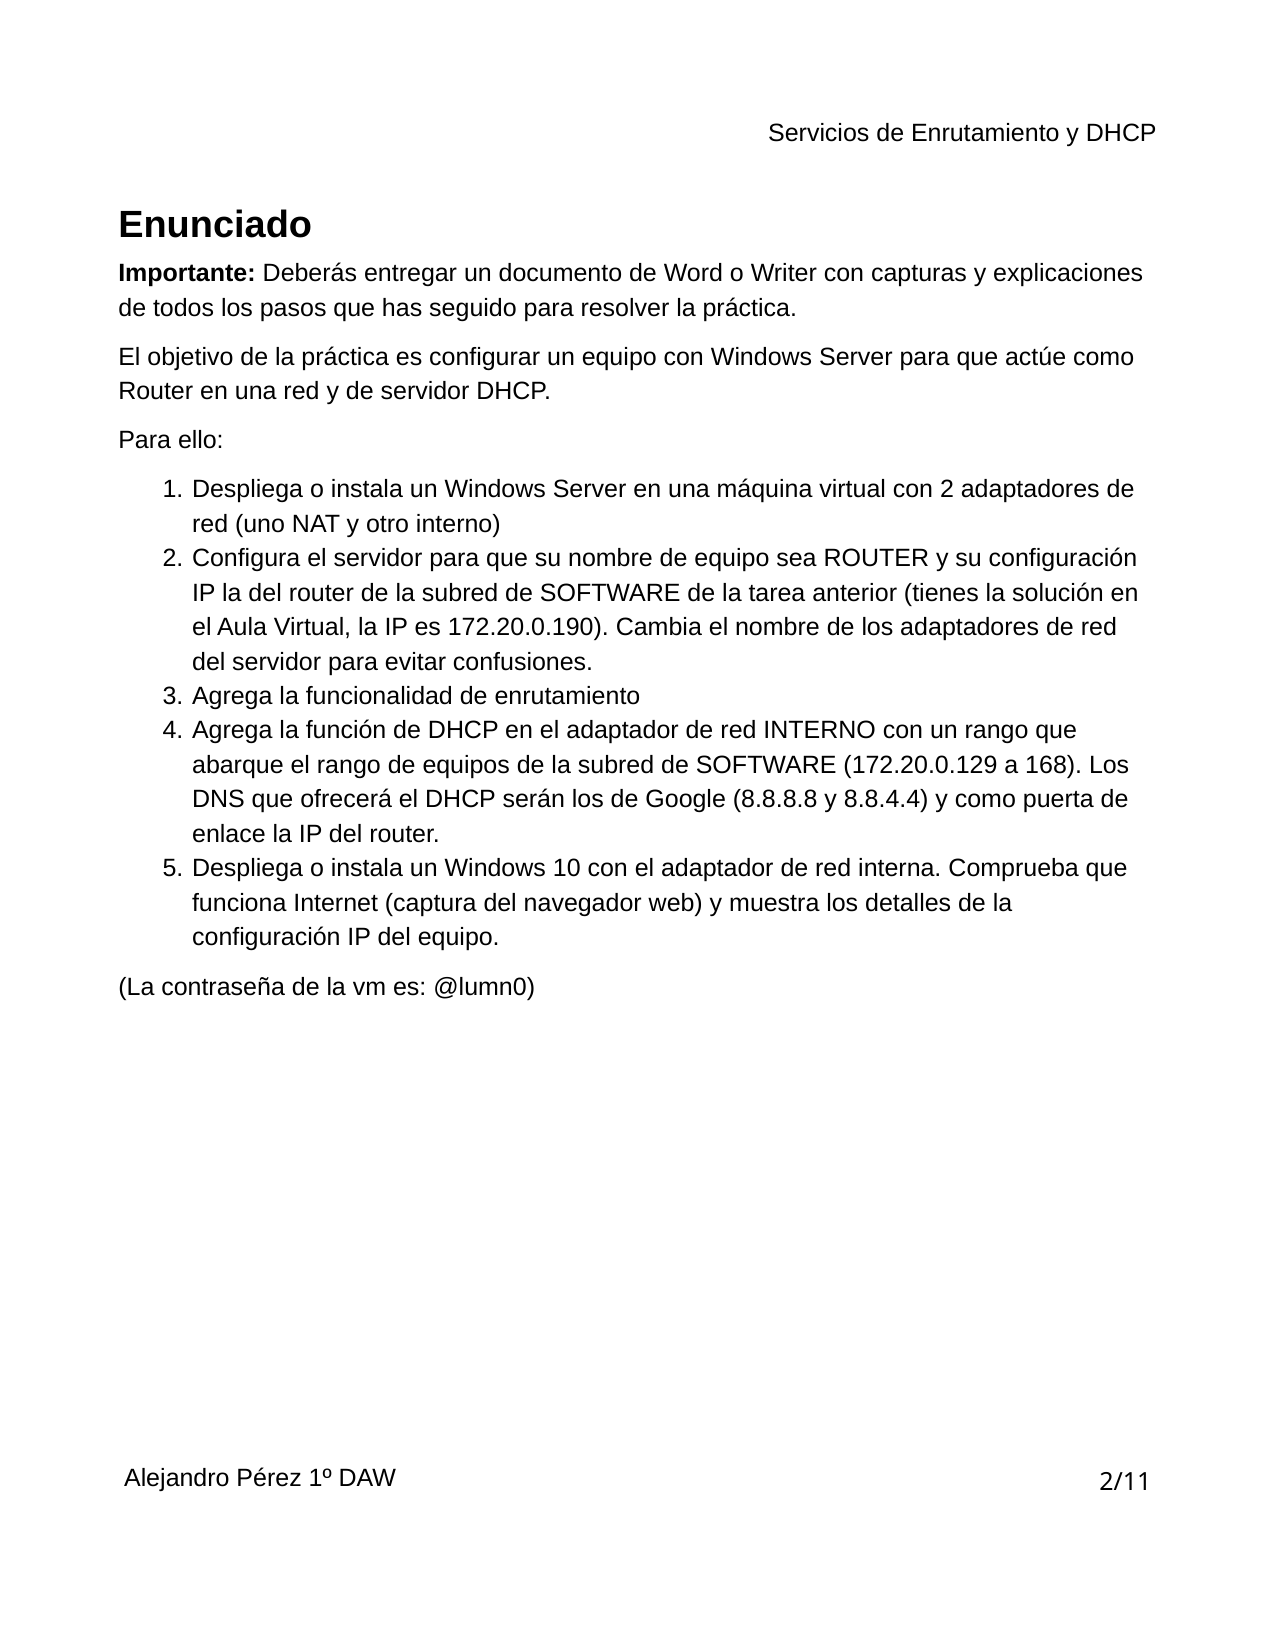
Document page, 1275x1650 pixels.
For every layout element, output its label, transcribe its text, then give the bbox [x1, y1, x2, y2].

list Configura el servidor para que su nombre de equipo sea ROUTER y su configuración IP la del router de la subred de SOFTWARE de la tarea anterior (tienes la solución en el Aula Virtual, la IP es 172.20.0.190). Cambia el nombre de los adaptadores de red del servidor para evitar confusiones. [162, 543, 1157, 675]
text El objetivo de la práctica es configurar un equipo con Windows Server para que actúe como Router en una red y de servidor DHCP. [118, 342, 1157, 405]
text Para ello: [118, 425, 1157, 454]
list Agrega la funcionalidad de enrutamiento [162, 681, 1157, 710]
list Agrega la función de DHCP en el adaptador de red INTERNO con un rango que abarque el rango de equipos de la subred de SOFTWARE (172.20.0.129 a 168). Los DNS que ofrecerá el DHCP serán los de Google (8.8.8.8 y 8.8.4.4) y como puerta de enlace la IP del router. [162, 716, 1157, 848]
subtitle Enunciado [118, 202, 1157, 246]
text Importante: Deberás entregar un documento de Word o Writer con capturas y explicaciones de todos los pasos que has seguido para resolver la práctica. [118, 258, 1157, 321]
text (La contraseña de la vm es: @lumn0) [118, 971, 1157, 1000]
list Despliega o instala un Windows Server en una máquina virtual con 2 adaptadores de red (uno NAT y otro interno) [162, 474, 1157, 537]
list Despliega o instala un Windows 10 con el adaptador de red interna. Comprueba que funciona Internet (captura del navegador web) y muestra los detalles de la configuración IP del equipo. [162, 853, 1157, 951]
